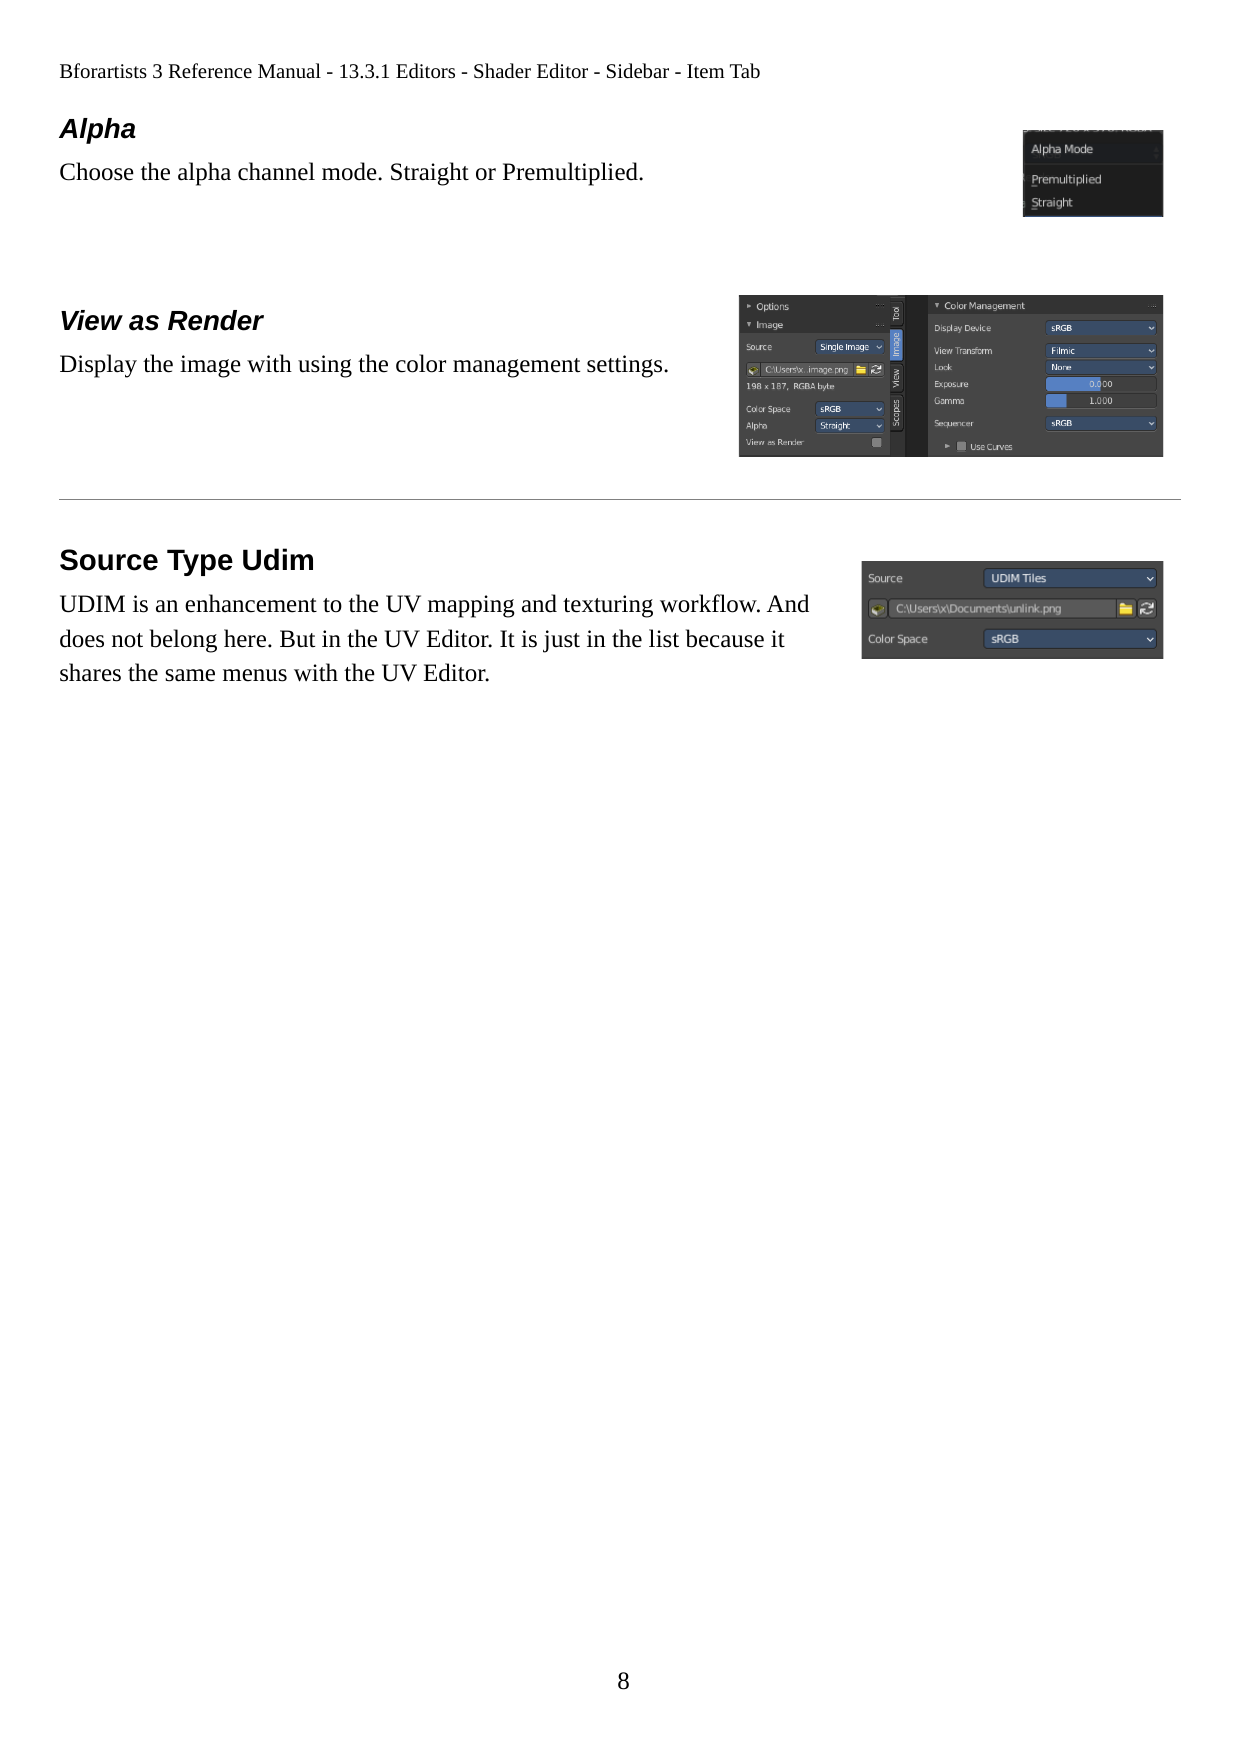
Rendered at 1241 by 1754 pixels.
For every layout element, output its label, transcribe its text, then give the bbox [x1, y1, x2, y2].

text UDIM is an enhancement to the UV mapping and texturing workflow. And does not belong here. But in the UV Editor. It is just in the list because it shares the same menus with the UV Editor. [59, 589, 1181, 687]
subtitle Alpha [59, 113, 1181, 144]
text Choose the alpha channel mode. Straight or Premultiplied. [59, 157, 1022, 186]
subtitle View as Render [59, 305, 738, 337]
subtitle [1164, 305, 1181, 337]
text Display the image with using the color management settings. [59, 349, 738, 378]
picture [861, 561, 1164, 659]
picture [738, 295, 1164, 457]
subtitle Source Type Udim [59, 543, 1181, 577]
picture [1022, 130, 1164, 217]
